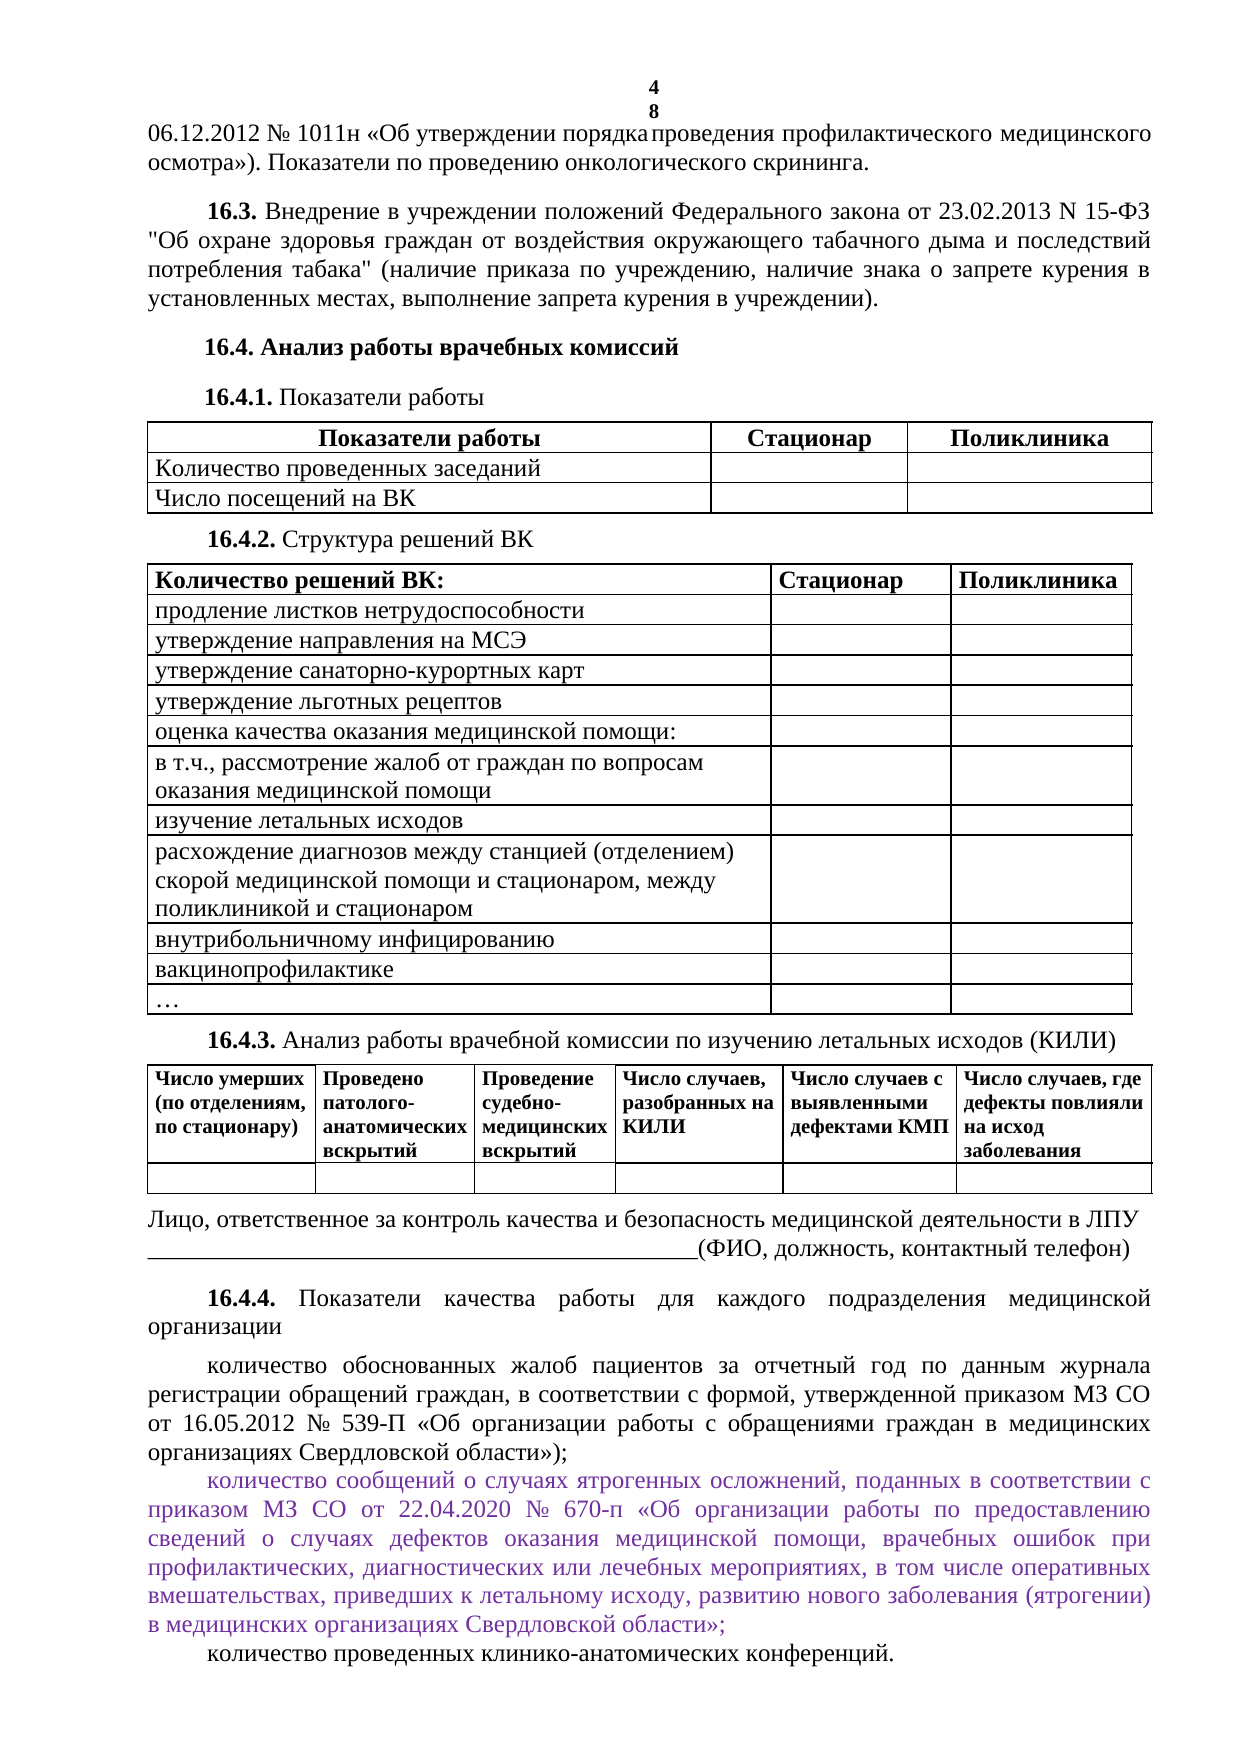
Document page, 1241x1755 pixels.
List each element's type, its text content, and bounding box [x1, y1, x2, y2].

table_header Количество решений ВК: [148, 565, 770, 593]
text Лицо, ответственное за контроль качества и безопасность медицинской деятельности в ЛПУ ____________________________________________(ФИО, должность, контактный телефон) [148, 1204, 1152, 1262]
text 16.3. Внедрение в учреждении положений Федерального закона от 23.02.2013 N 15-ФЗ "Об охране здоровья граждан от воздействия окружающего табачного дыма и последствий потребления табака" (наличие приказа по учреждению, наличие знака о запрете курения в установленных местах, выполнение запрета курения в учреждении). [148, 196, 1152, 311]
table_cell [772, 686, 950, 715]
table_header Проведено патолого-анатомических вскрытий [316, 1065, 474, 1162]
table_cell [772, 954, 950, 983]
text 16.4. Анализ работы врачебных комиссий [148, 332, 1152, 361]
table_cell [952, 656, 1131, 684]
table_cell [772, 716, 950, 745]
table_cell [772, 595, 950, 624]
table_cell [712, 453, 907, 482]
table_cell внутрибольничному инфицированию [148, 924, 770, 952]
table_cell [772, 836, 950, 922]
table_header Число случаев, где дефекты повлияли на исход заболевания [957, 1066, 1151, 1162]
table_cell вакцинопрофилактике [148, 954, 770, 983]
table_cell [316, 1163, 474, 1192]
text 16.4.1. Показатели работы [148, 382, 1152, 411]
table_cell [712, 483, 907, 512]
text количество проведенных клинико-анатомических конференций. [148, 1638, 1152, 1667]
table_cell [952, 985, 1131, 1013]
text 06.12.2012 № 1011н «Об утверждении порядка проведения профилактического медицинского осмотра»). Показатели по проведению онкологического скрининга. [148, 118, 1152, 176]
table_cell [772, 625, 950, 654]
table_cell продление листков нетрудоспособности [148, 595, 770, 624]
text количество обоснованных жалоб пациентов за отчетный год по данным журнала регистрации обращений граждан, в соответствии с формой, утвержденной приказом МЗ СО от 16.05.2012 № 539-П «Об организации работы с обращениями граждан в медицинских организациях Свердловской области»); [148, 1351, 1152, 1466]
table_cell Количество проведенных заседаний [148, 453, 710, 482]
table_header Показатели работы [148, 423, 710, 451]
table_cell [616, 1164, 782, 1192]
table_cell [784, 1164, 956, 1192]
table_cell [908, 483, 1151, 512]
table_header Поликлиника [952, 565, 1131, 593]
table_cell [952, 806, 1131, 834]
table_cell в т.ч., рассмотрение жалоб от граждан по вопросам оказания медицинской помощи [148, 747, 770, 804]
text 16.4.2. Структура решений ВК [148, 524, 1152, 553]
text 16.4.3. Анализ работы врачебной комиссии по изучению летальных исходов (КИЛИ) [148, 1025, 1152, 1054]
table_cell [952, 747, 1131, 804]
table_cell [475, 1163, 615, 1192]
table_header Поликлиника [908, 423, 1151, 451]
table_cell … [148, 985, 770, 1013]
table_cell утверждение санаторно-курортных карт [148, 656, 770, 684]
table_cell [952, 954, 1131, 983]
table_cell [772, 656, 950, 684]
table_cell [952, 924, 1131, 952]
table_cell изучение летальных исходов [148, 806, 770, 834]
table_cell расхождение диагнозов между станцией (отделением) скорой медицинской помощи и стационаром, между поликлиникой и стационаром [148, 836, 770, 922]
table_cell утверждение льготных рецептов [148, 686, 770, 715]
table_cell [772, 985, 950, 1013]
table_cell [952, 625, 1131, 654]
table_header Число умерших (по отделениям, по стационару) [148, 1066, 315, 1162]
table_header Стационар [772, 565, 950, 593]
table_cell [952, 686, 1131, 715]
text количество сообщений о случаях ятрогенных осложнений, поданных в соответствии с приказом МЗ СО от 22.04.2020 № 670-п «Об организации работы по предоставлению сведений о случаях дефектов оказания медицинской помощи, врачебных ошибок при профилактических, диагностических или лечебных мероприятиях, в том числе оперативных вмешательствах, приведших к летальному исходу, развитию нового заболевания (ятрогении) в медицинских организациях Свердловской области»; [148, 1466, 1152, 1638]
table_cell оценка качества оказания медицинской помощи: [148, 716, 770, 745]
table_cell [952, 716, 1131, 745]
table_header Стационар [712, 423, 907, 451]
table_cell [772, 924, 950, 952]
table_cell [148, 1164, 315, 1192]
table_cell утверждение направления на МСЭ [148, 625, 770, 654]
table_cell [957, 1164, 1151, 1192]
table_header Число случаев с выявленными дефектами КМП [784, 1066, 956, 1162]
table_cell [952, 836, 1131, 922]
table_header Проведение судебно-медицинских вскрытий [475, 1065, 615, 1162]
table_header Число случаев, разобранных на КИЛИ [616, 1066, 782, 1162]
table_cell [908, 453, 1151, 482]
table_cell Число посещений на ВК [148, 483, 710, 512]
text 16.4.4. Показатели качества работы для каждого подразделения медицинской организации [148, 1283, 1152, 1340]
table_cell [952, 595, 1131, 624]
table_cell [772, 806, 950, 834]
table_cell [772, 747, 950, 804]
